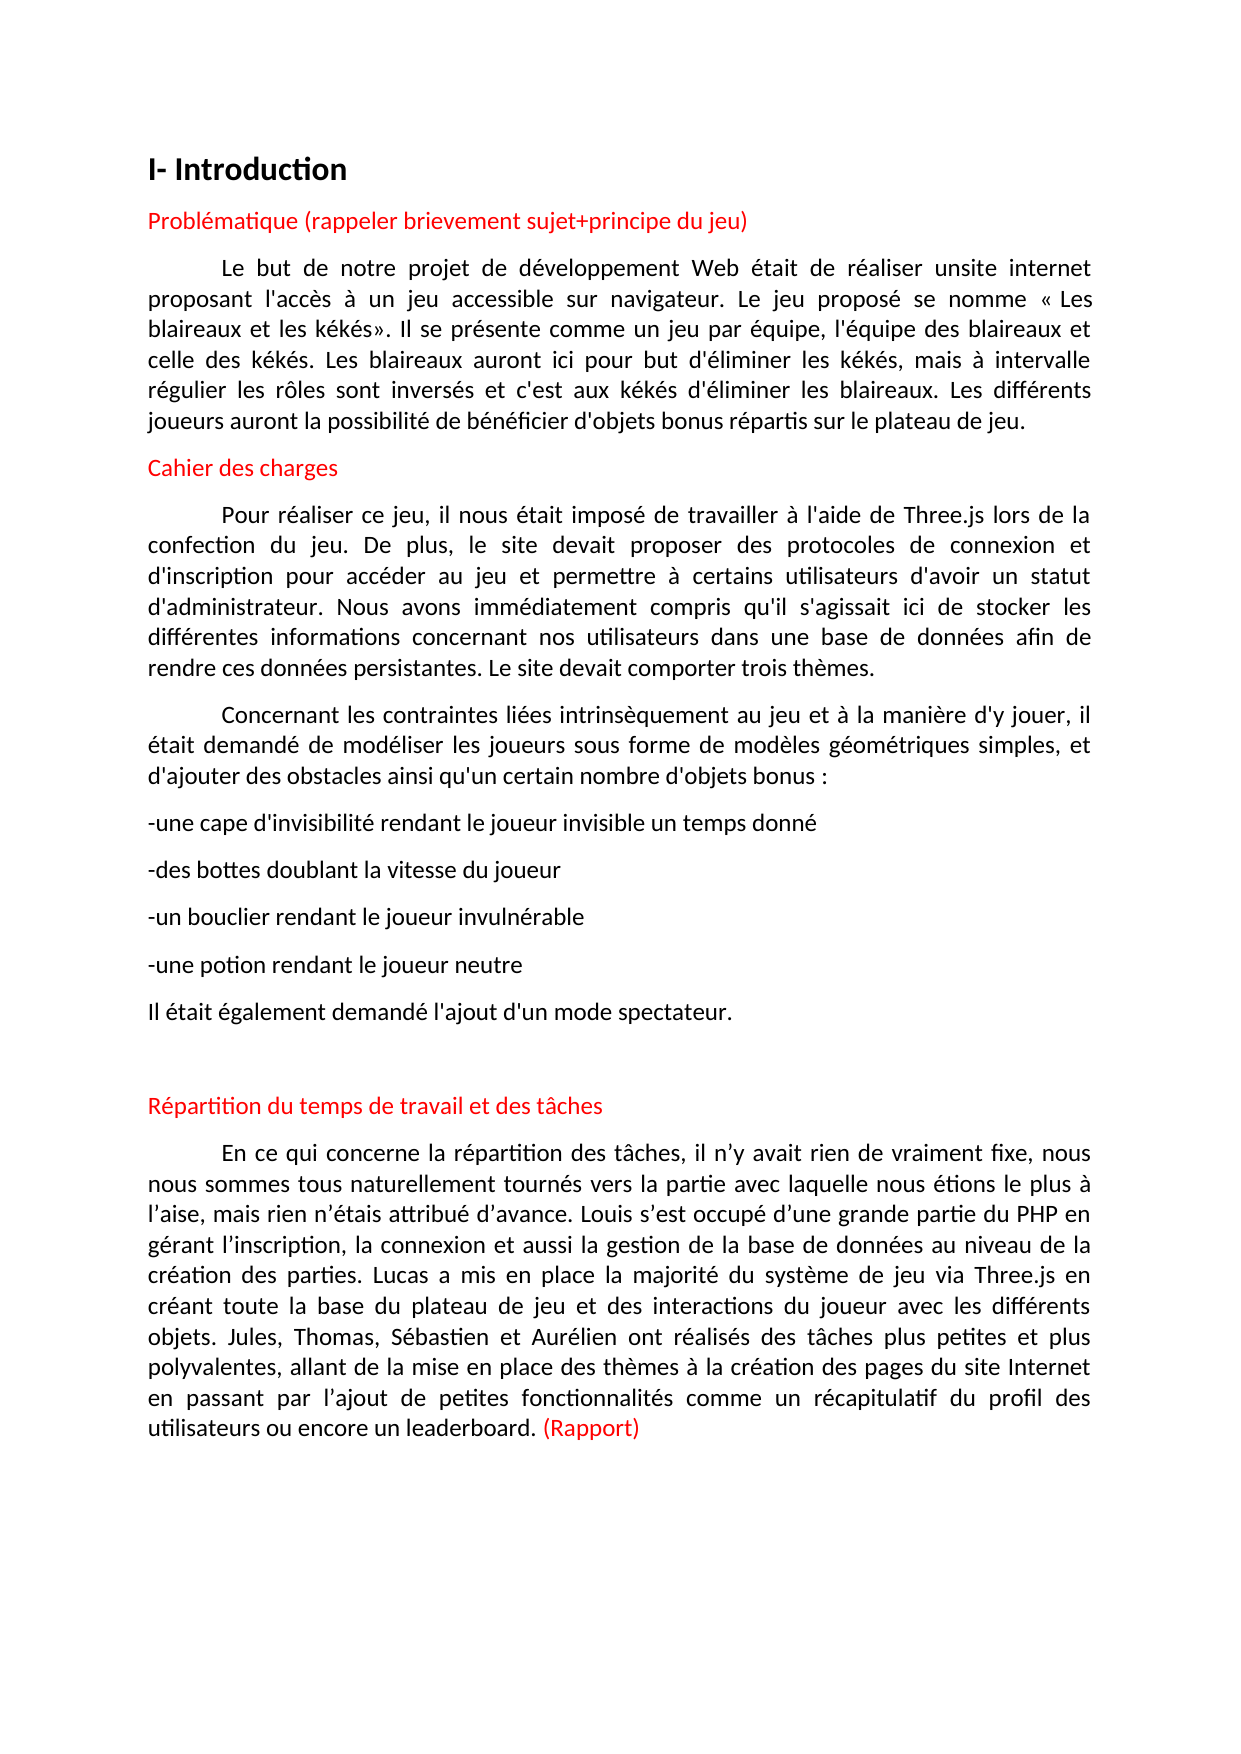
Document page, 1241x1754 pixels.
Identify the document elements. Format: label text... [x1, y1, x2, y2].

text Problématique (rappeler brievement sujet+principe du jeu) [148, 205, 1093, 236]
text Pour réaliser ce jeu, il nous était imposé de travailler à l'aide de Three.js lors de la confection du jeu. De plus, le site devait proposer des protocoles de connexion et d'inscription pour accéder au jeu et permettre à certains utilisateurs d'avoir un statut d'administrateur. Nous avons immédiatement compris qu'il s'agissait ici de stocker les différentes informations concernant nos utilisateurs dans une base de données afin de rendre ces données persistantes. Le site devait comporter trois thèmes. [148, 499, 1093, 682]
text I- Introduction [148, 148, 1093, 188]
text Le but de notre projet de développement Web était de réaliser unsite internet proposant l'accès à un jeu accessible sur navigateur. Le jeu proposé se nomme « Les blaireaux et les kékés». Il se présente comme un jeu par équipe, l'équipe des blaireaux et celle des kékés. Les blaireaux auront ici pour but d'éliminer les kékés, mais à intervalle régulier les rôles sont inversés et c'est aux kékés d'éliminer les blaireaux. Les différents joueurs auront la possibilité de bénéficier d'objets bonus répartis sur le plateau de jeu. [148, 252, 1093, 435]
text Répartition du temps de travail et des tâches [148, 1090, 1093, 1121]
text Il était également demandé l'ajout d'un mode spectateur. [148, 996, 1093, 1026]
text Concernant les contraintes liées intrinsèquement au jeu et à la manière d'y jouer, il était demandé de modéliser les joueurs sous forme de modèles géométriques simples, et d'ajouter des obstacles ainsi qu'un certain nombre d'objets bonus : [148, 699, 1093, 791]
text En ce qui concerne la répartition des tâches, il n’y avait rien de vraiment fixe, nous nous sommes tous naturellement tournés vers la partie avec laquelle nous étions le plus à l’aise, mais rien n’étais attribué d’avance. Louis s’est occupé d’une grande partie du PHP en gérant l’inscription, la connexion et aussi la gestion de la base de données au niveau de la création des parties. Lucas a mis en place la majorité du système de jeu via Three.js en créant toute la base du plateau de jeu et des interactions du joueur avec les différents objets. Jules, Thomas, Sébastien et Aurélien ont réalisés des tâches plus petites et plus polyvalentes, allant de la mise en place des thèmes à la création des pages du site Internet en passant par l’ajout de petites fonctionnalités comme un récapitulatif du profil des utilisateurs ou encore un leaderboard. (Rapport) [148, 1137, 1093, 1443]
text -une cape d'invisibilité rendant le joueur invisible un temps donné [148, 807, 1093, 838]
text Cahier des charges [148, 452, 1093, 482]
text -une potion rendant le joueur neutre [148, 949, 1093, 979]
text -des bottes doublant la vitesse du joueur [148, 854, 1093, 885]
text -un bouclier rendant le joueur invulnérable [148, 902, 1093, 932]
